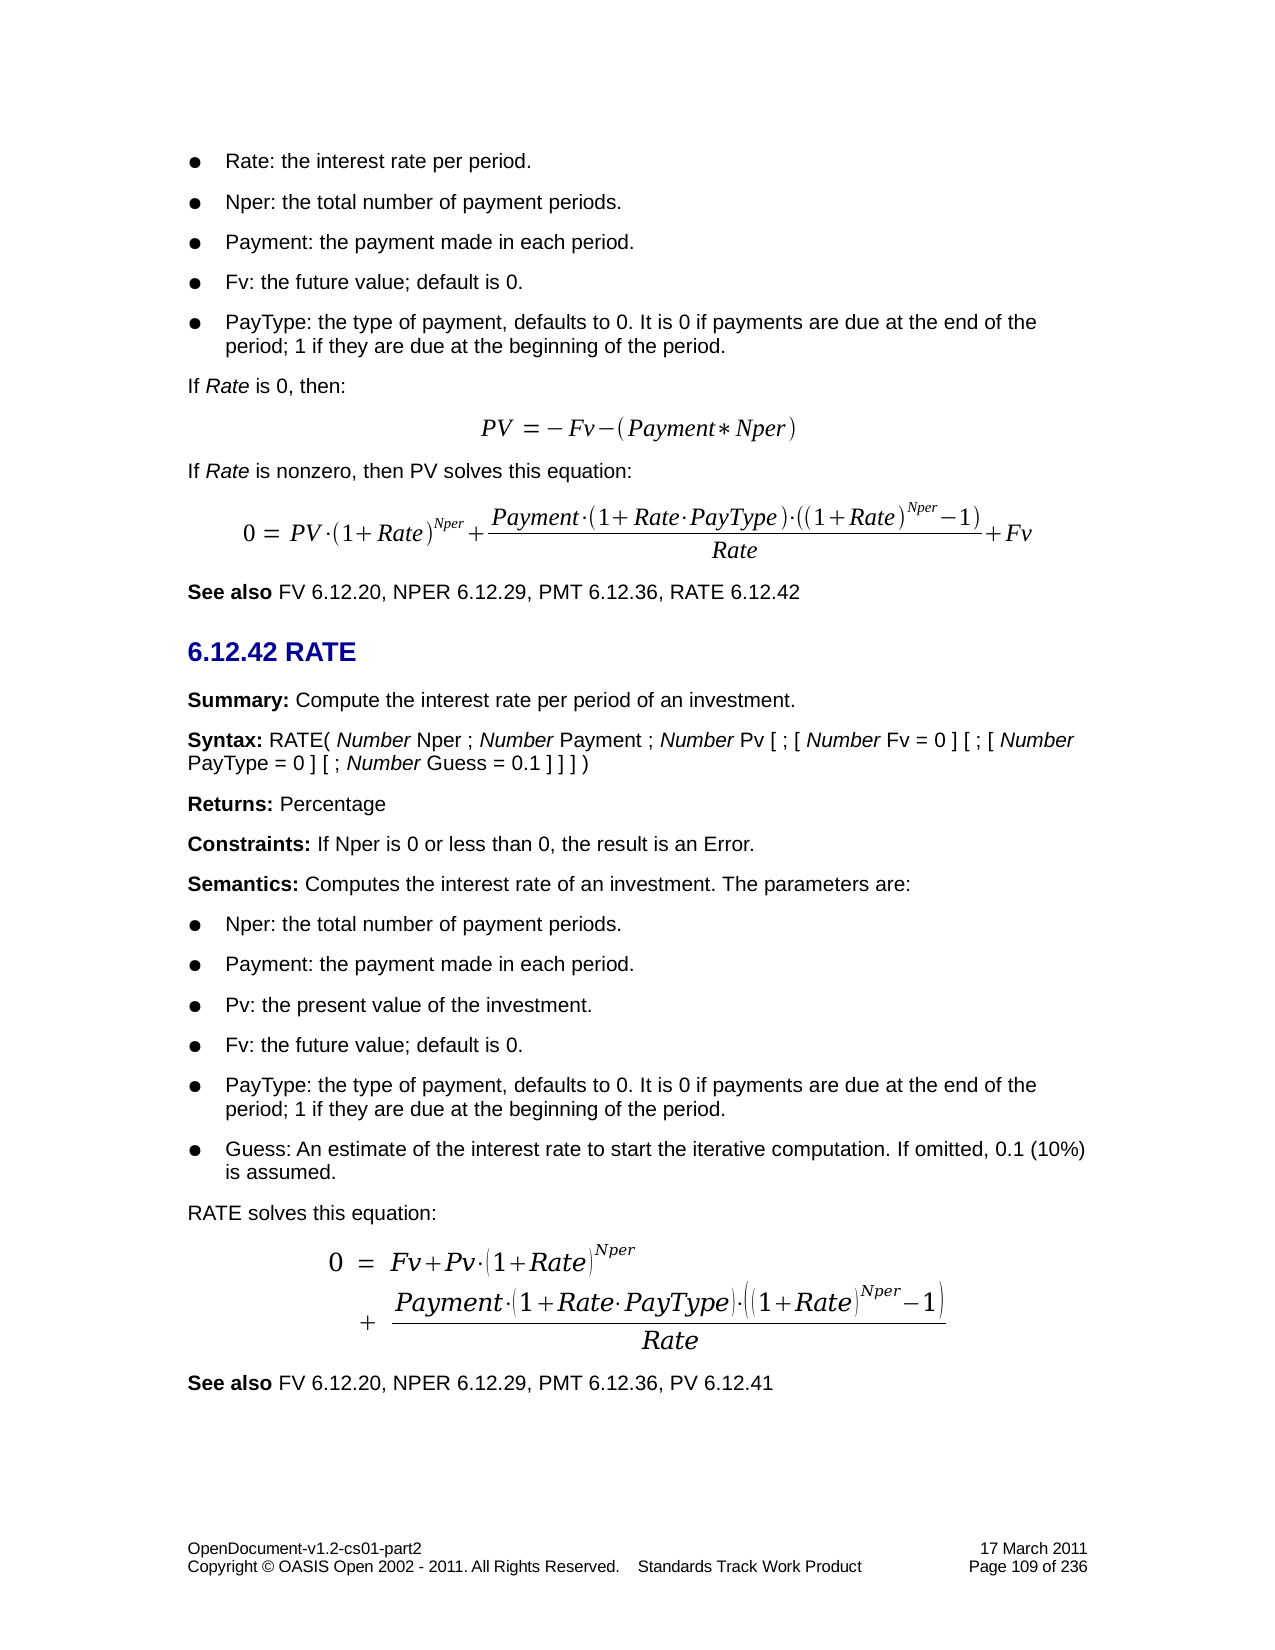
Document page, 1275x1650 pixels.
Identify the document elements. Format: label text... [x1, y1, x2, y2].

list Fv: the future value; default is 0. [187, 271, 1088, 294]
text RATE solves this equation: [187, 1201, 1088, 1224]
text Summary: Compute the interest rate per period of an investment. [187, 688, 1088, 712]
list PayType: the type of payment, defaults to 0. It is 0 if payments are due at the end of the period; 1 if they are due at the beginning of the period. [187, 1073, 1088, 1121]
list Payment: the payment made in each period. [187, 953, 1088, 976]
subtitle RATE [187, 637, 1088, 667]
text Syntax: RATE( Number Nper ; Number Payment ; Number Pv [ ; [ Number Fv = 0 ] [ ; [ Number PayType = 0 ] [ ; Number Guess = 0.1 ] ] ] ) [187, 728, 1088, 775]
list Nper: the total number of payment periods. [187, 190, 1088, 214]
text See also FV 6.12.20, NPER 6.12.29, PMT 6.12.36, RATE 6.12.42 [187, 580, 1088, 604]
text See also FV 6.12.20, NPER 6.12.29, PMT 6.12.36, PV 6.12.41 [187, 1371, 1088, 1394]
text Constraints: If Nper is 0 or less than 0, the result is an Error. [187, 832, 1088, 856]
text Returns: Percentage [187, 792, 1088, 816]
list PayType: the type of payment, defaults to 0. It is 0 if payments are due at the end of the period; 1 if they are due at the beginning of the period. [187, 311, 1088, 358]
text Semantics: Computes the interest rate of an investment. The parameters are: [187, 872, 1088, 896]
text If Rate is nonzero, then PV solves this equation: [187, 460, 1088, 483]
list Payment: the payment made in each period. [187, 230, 1088, 254]
list Guess: An estimate of the interest rate to start the iterative computation. If omitted, 0.1 (10%) is assumed. [187, 1137, 1088, 1184]
text If Rate is 0, then: [187, 374, 1088, 398]
list Pv: the present value of the investment. [187, 993, 1088, 1017]
list Nper: the total number of payment periods. [187, 913, 1088, 936]
list Rate: the interest rate per period. [187, 150, 1088, 173]
list Fv: the future value; default is 0. [187, 1033, 1088, 1057]
